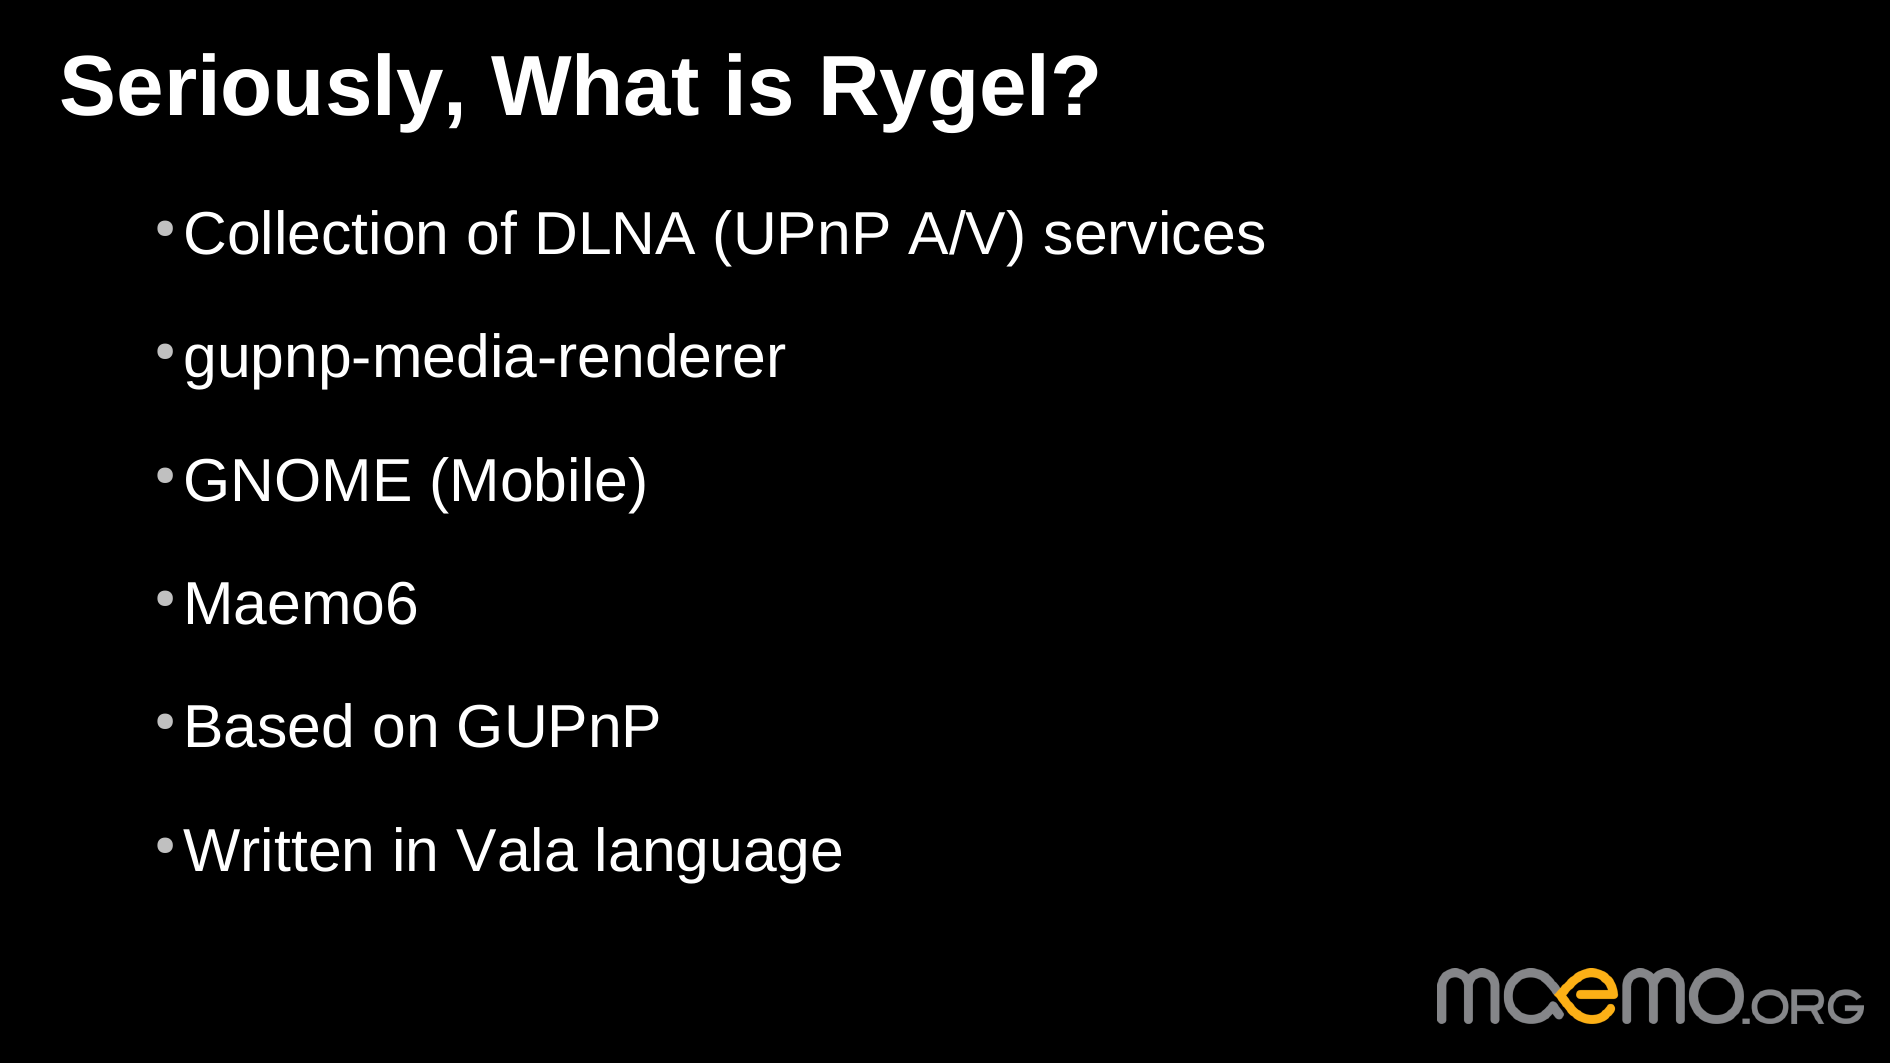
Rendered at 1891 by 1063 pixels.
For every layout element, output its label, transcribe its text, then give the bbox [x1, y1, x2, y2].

title Seriously, What is Rygel? [44, 19, 1856, 144]
picture [1437, 968, 1864, 1024]
list Collection of DLNA (UPnP A/V) services gupnp-media-renderer GNOME (Mobile) Maemo6 Based on GUPnP Written in Vala language [112, 150, 1651, 896]
